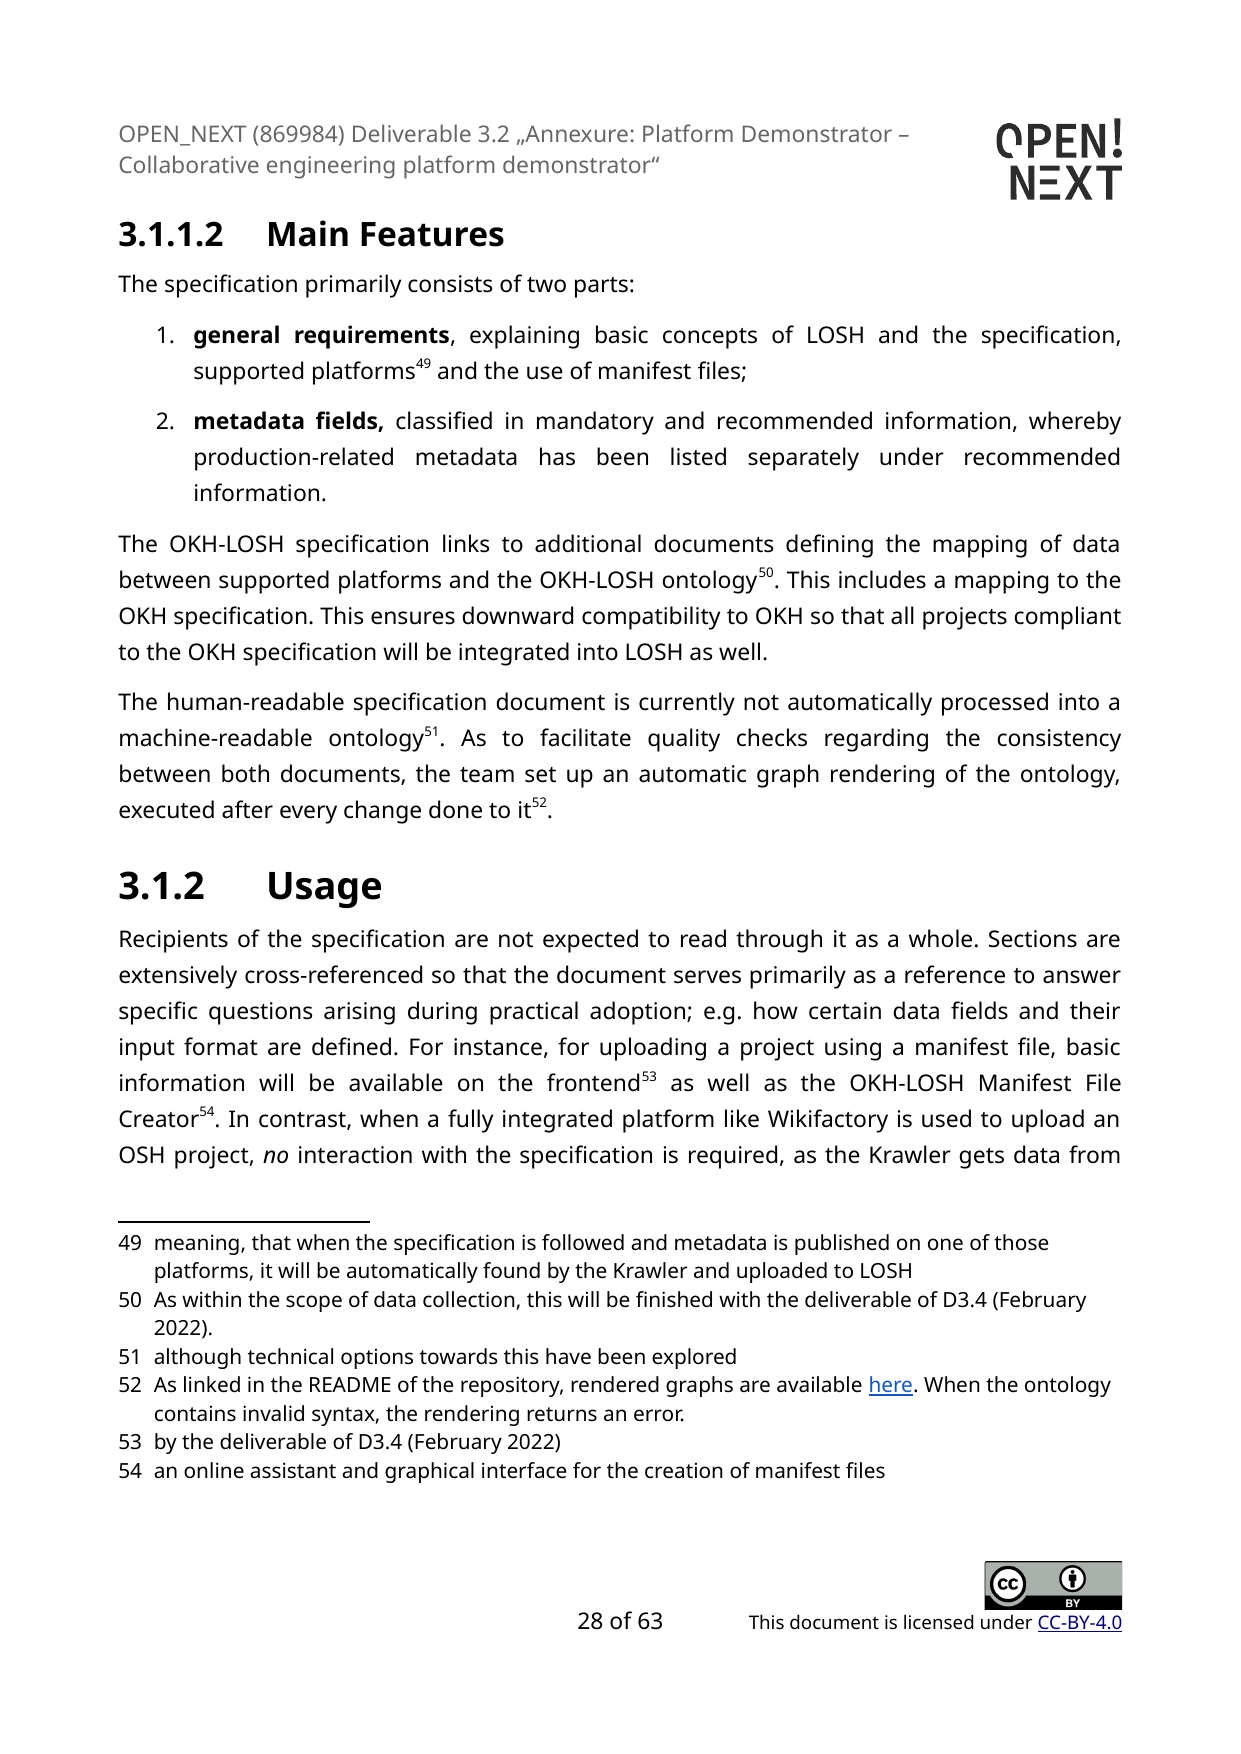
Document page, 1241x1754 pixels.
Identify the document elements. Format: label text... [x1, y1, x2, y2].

text Recipients of the specification are not expected to read through it as a whole. Sections are extensively cross-referenced so that the document serves primarily as a reference to answer specific questions arising during practical adoption; e.g. how certain data fields and their input format are defined. For instance, for uploading a project using a manifest file, basic information will be available on the frontend as well as the OKH-LOSH Manifest File Creator. In contrast, when a fully integrated platform like Wikifactory is used to upload an OSH project, no interaction with the specification is required, as the Krawler gets data from [118, 923, 1122, 1170]
text As within the scope of data collection, this will be finished with the deliverable of D3.4 (February 2022). [118, 1285, 1122, 1342]
text although technical options towards this have been explored [118, 1342, 1122, 1370]
subtitle Main Features [118, 210, 1122, 256]
subtitle Usage [118, 859, 1122, 911]
text an online assistant and graphical interface for the creation of manifest files [118, 1456, 1122, 1484]
list general requirements, explaining basic concepts of LOSH and the specification, supported platforms and the use of manifest files; [156, 319, 1122, 386]
text The specification primarily consists of two parts: [118, 268, 1122, 299]
text As linked in the README of the repository, rendered graphs are available here. When the ontology contains invalid syntax, the rendering returns an error. [118, 1370, 1122, 1427]
text by the deliverable of D3.4 (February 2022) [118, 1427, 1122, 1456]
text The OKH-LOSH specification links to additional documents defining the mapping of data between supported platforms and the OKH-LOSH ontology. This includes a mapping to the OKH specification. This ensures downward compatibility to OKH so that all projects compliant to the OKH specification will be integrated into LOSH as well. [118, 528, 1122, 667]
list metadata fields, classified in mandatory and recommended information, whereby production-related metadata has been listed separately under recommended information. [156, 405, 1122, 508]
text The human-readable specification document is currently not automatically processed into a machine-readable ontology. As to facilitate quality checks regarding the consistency between both documents, the team set up an automatic graph rendering of the ontology, executed after every change done to it. [118, 686, 1122, 825]
picture [984, 1561, 1123, 1610]
list meaning, that when the specification is followed and metadata is published on one of those platforms, it will be automatically found by the Krawler and uploaded to LOSH [118, 1228, 1122, 1285]
